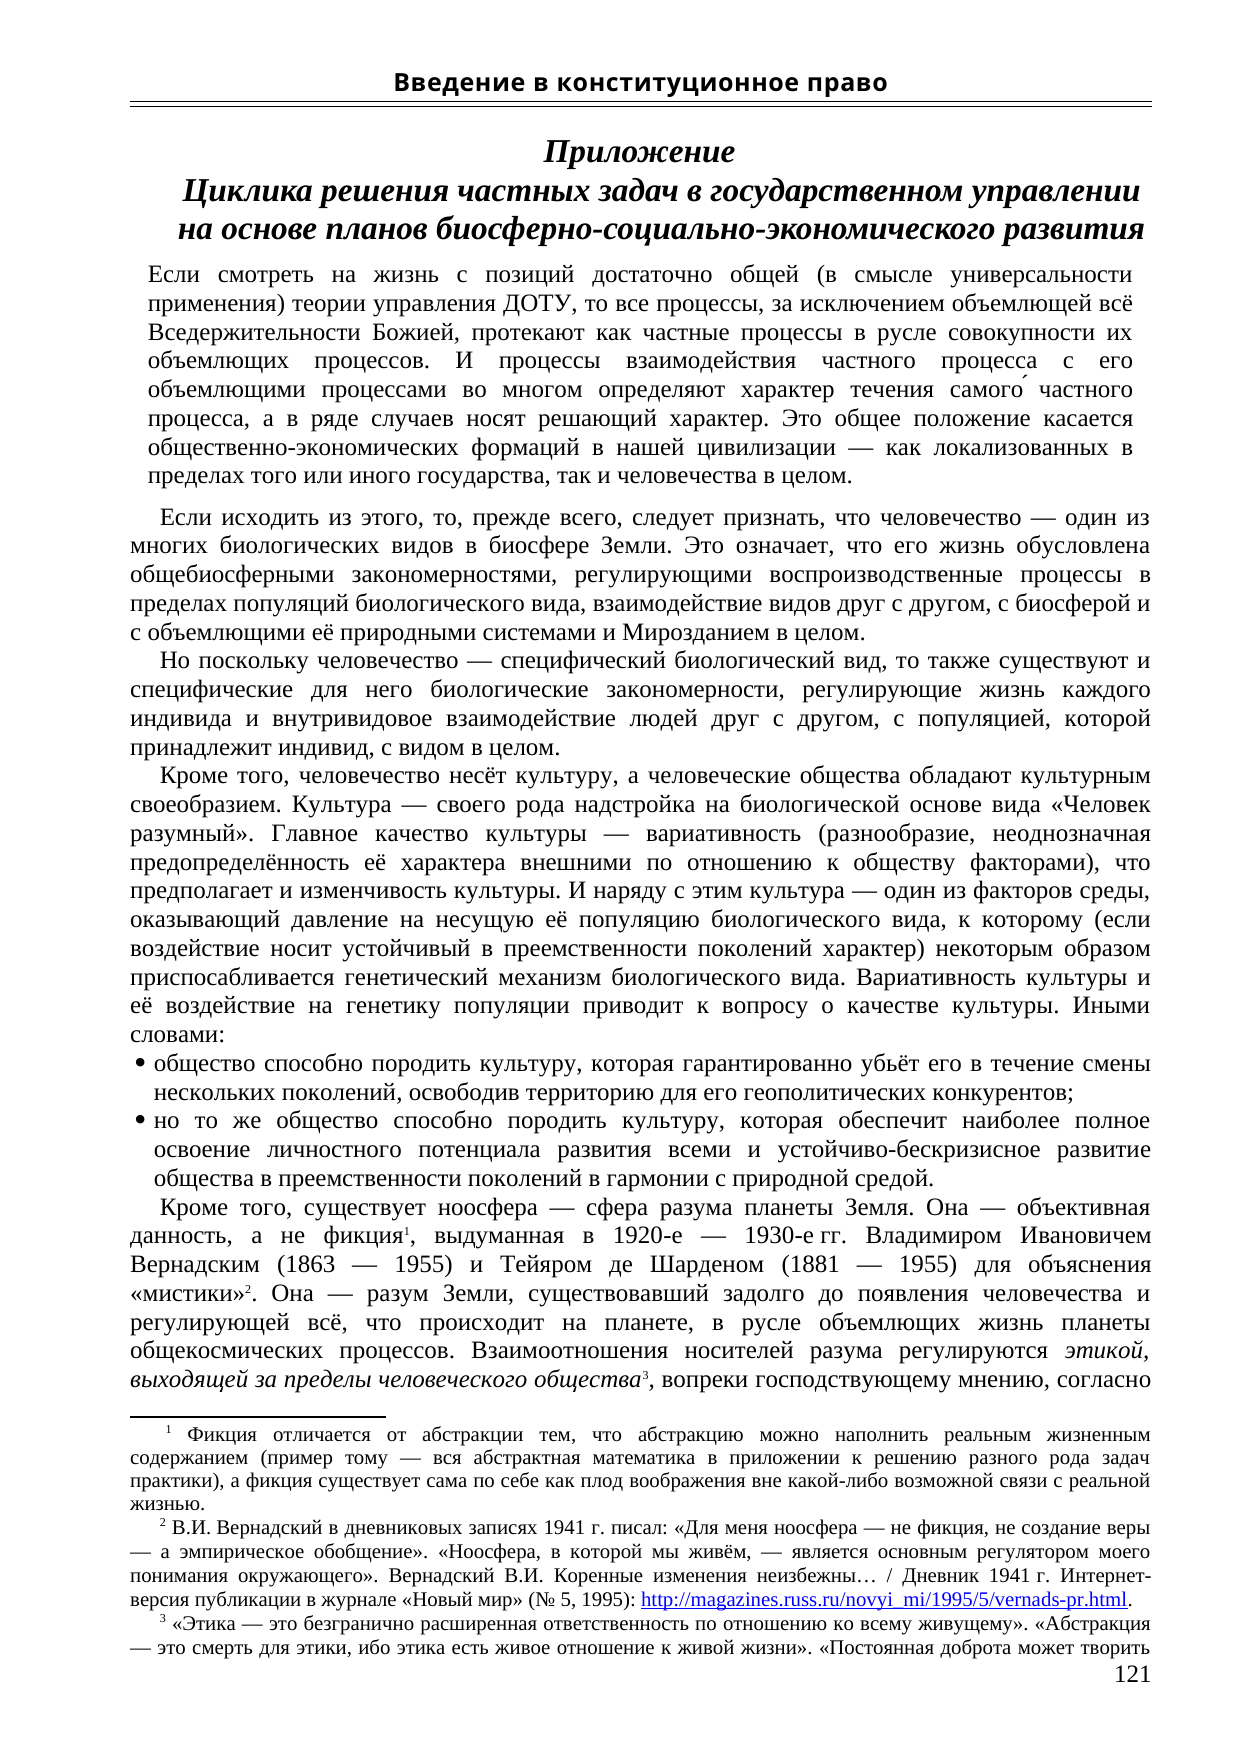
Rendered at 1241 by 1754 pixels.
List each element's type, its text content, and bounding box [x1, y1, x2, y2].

text Кроме того, существует ноосфера — сфера разума планеты Земля. Она — объективная данность, а не фикция, выдуманная в 1920‑е — 1930‑е гг. Владимиром Ивановичем Вернадским (1863 — 1955) и Тейяром де Шарденом (1881 — 1955) для объяснения «мистики». Она — разум Земли, существовавший задолго до появления человечества и регулирующей всё, что происходит на планете, в русле объемлющих жизнь планеты общекосмических процессов. Взаимоотношения носителей разума регулируются этикой, выходящей за пределы человеческого общества, вопреки господствующему мнению, согласно [130, 1192, 1152, 1393]
text «Этика — это безгранично расширенная ответственность по отношению ко всему живущему». «Абстракция — это смерть для этики, ибо этика есть живое отношение к живой жизни». «Постоянная доброта может творить [130, 1611, 1152, 1659]
text Фикция отличается от абстракции тем, что абстракцию можно наполнить реальным жизненным содержанием (пример тому — вся абстрактная математика в приложении к решению разного рода задач практики), а фикция существует сама по себе как плод воображения вне какой-либо возможной связи с реальной жизнью. [130, 1423, 1152, 1515]
text Но поскольку человечество — специфический биологический вид, то также существуют и специфические для него биологические закономерности, регулирующие жизнь каждого индивида и внутривидовое взаимодействие людей друг с другом, с популяцией, которой принадлежит индивид, с видом в целом. [130, 645, 1152, 760]
list но то же общество способно породить культуру, которая обеспечит наиболее полное освоение личностного потенциала развития всеми и устойчиво-бескризисное развитие общества в преемственности поколений в гармонии с природной средой. [136, 1105, 1152, 1192]
text Если исходить из этого, то, прежде всего, следует признать, что человечество — один из многих биологических видов в биосфере Земли. Это означает, что его жизнь обусловлена общебиосферными закономерностями, регулирующими воспроизводственные процессы в пределах популяций биологического вида, взаимодействие видов друг с другом, с биосферой и с объемлющими её природными системами и Мирозданием в целом. [130, 502, 1152, 645]
subtitle Приложение Циклика решения частных задач в государственном управлении на основе планов биосферно-социально-экономического развития [130, 132, 1152, 247]
list общество способно породить культуру, которая гарантированно убьёт его в течение смены нескольких поколений, освободив территорию для его геополитических конкурентов; [136, 1048, 1152, 1105]
text В.И. Вернадский в дневниковых записях 1941 г. писал: «Для меня ноосфера — не фикция, не создание веры — а эмпирическое обобщение». «Ноосфера, в которой мы живём, — является основным регулятором моего понимания окружающего». Вернадский В.И. Коренные изменения неизбежны… / Дневник 1941 г. Интернет-версия публикации в журнале «Новый мир» (№ 5, 1995): http://magazines.russ.ru/novyi_mi/1995/5/vernads-pr.html. [130, 1515, 1152, 1611]
text Кроме того, человечество несёт культуру, а человеческие общества обладают культурным своеобразием. Культура — своего рода надстройка на биологической основе вида «Человек разумный». Главное качество культуры — вариативность (разнообразие, неоднозначная предопределённость её характера внешними по отношению к обществу факторами), что предполагает и изменчивость культуры. И наряду с этим культура — один из факторов среды, оказывающий давление на несущую её популяцию биологического вида, к которому (если воздействие носит устойчивый в преемственности поколений характер) некоторым образом приспосабливается генетический механизм биологического вида. Вариативность культуры и её воздействие на генетику популяции приводит к вопросу о качестве культуры. Иными словами: [130, 760, 1152, 1048]
text Если смотреть на жизнь с позиций достаточно общей (в смысле универсальности применения) теории управления ДОТУ, то все процессы, за исключением объемлющей всё Вседержительности Божией, протекают как частные процессы в русле совокупности их объемлющих процессов. И процессы взаимодействия частного процесса с его объемлющими процессами во многом определяют характер течения самого́ частного процесса, а в ряде случаев носят решающий характер. Это общее положение касается общественно-экономических формаций в нашей цивилизации — как локализованных в пределах того или иного государства, так и человечества в целом. [148, 259, 1134, 489]
